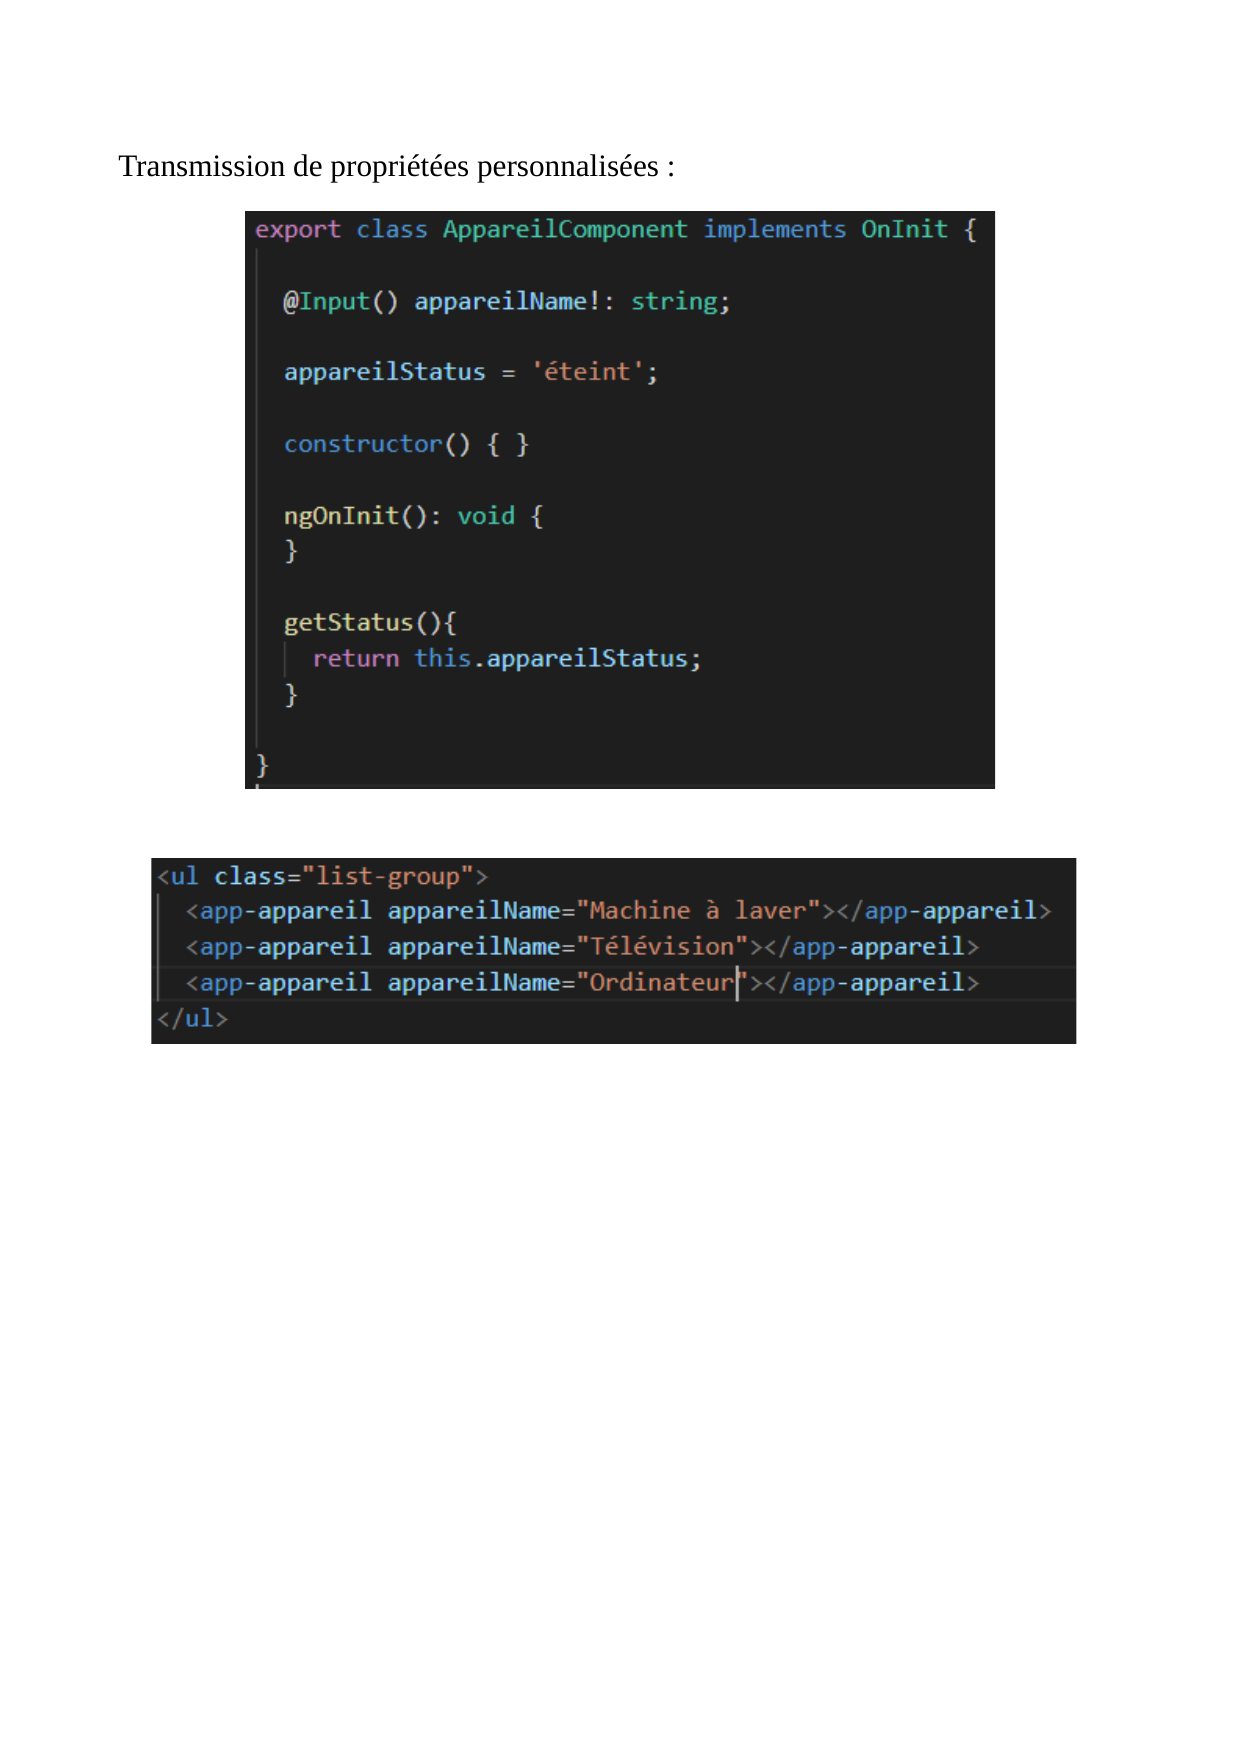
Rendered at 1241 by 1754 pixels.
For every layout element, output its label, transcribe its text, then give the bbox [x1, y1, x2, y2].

text Transmission de propriétées personnalisées : [118, 147, 1122, 183]
picture [151, 858, 1077, 1044]
picture [245, 211, 995, 789]
